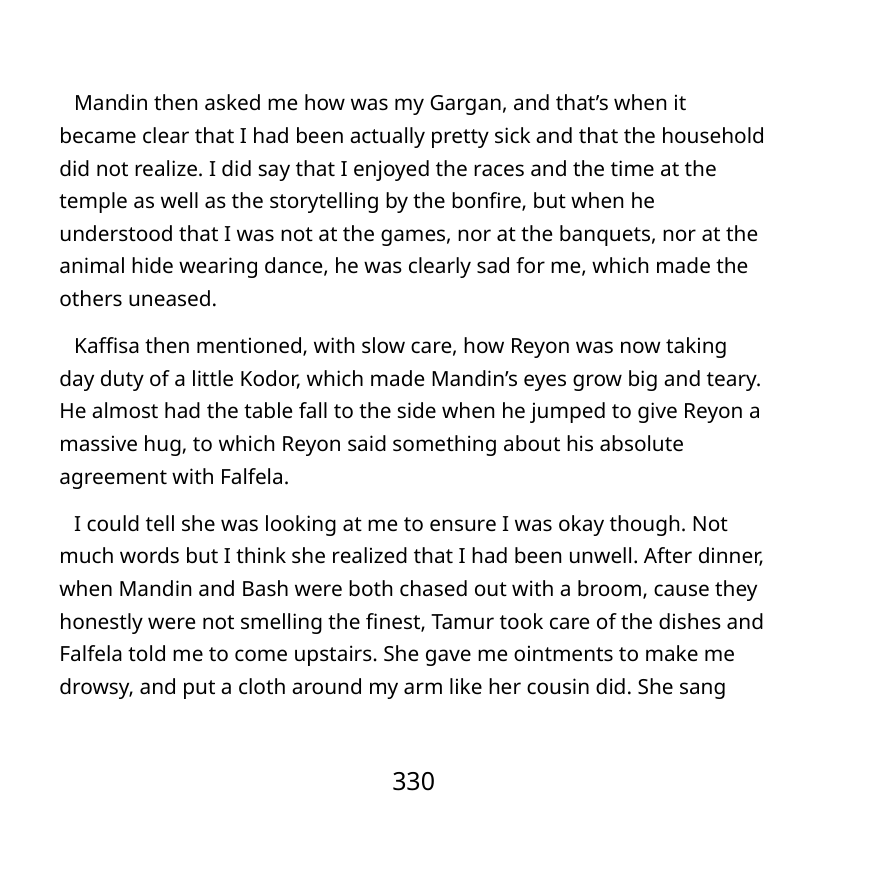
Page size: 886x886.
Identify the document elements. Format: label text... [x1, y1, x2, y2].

text I could tell she was looking at me to ensure I was okay though. Not much words but I think she realized that I had been unwell. After dinner, when Mandin and Bash were both chased out with a broom, cause they honestly were not smelling the finest, Tamur took care of the dishes and Falfela told me to come upstairs. She gave me ointments to make me drowsy, and put a cloth around my arm like her cousin did. She sang [59, 509, 768, 700]
text Kaffisa then mentioned, with slow care, how Reyon was now taking day duty of a little Kodor, which made Mandin’s eyes grow big and teary. He almost had the table fall to the side when he jumped to give Reyon a massive hug, to which Reyon said something about his absolute agreement with Falfela. [59, 331, 768, 490]
text Mandin then asked me how was my Gargan, and that’s when it became clear that I had been actually pretty sick and that the household did not realize. I did say that I enjoyed the races and the time at the temple as well as the storytelling by the bonfire, but when he understood that I was not at the games, nor at the banquets, nor at the animal hide wearing dance, he was clearly sad for me, which made the others uneased. [59, 88, 768, 313]
